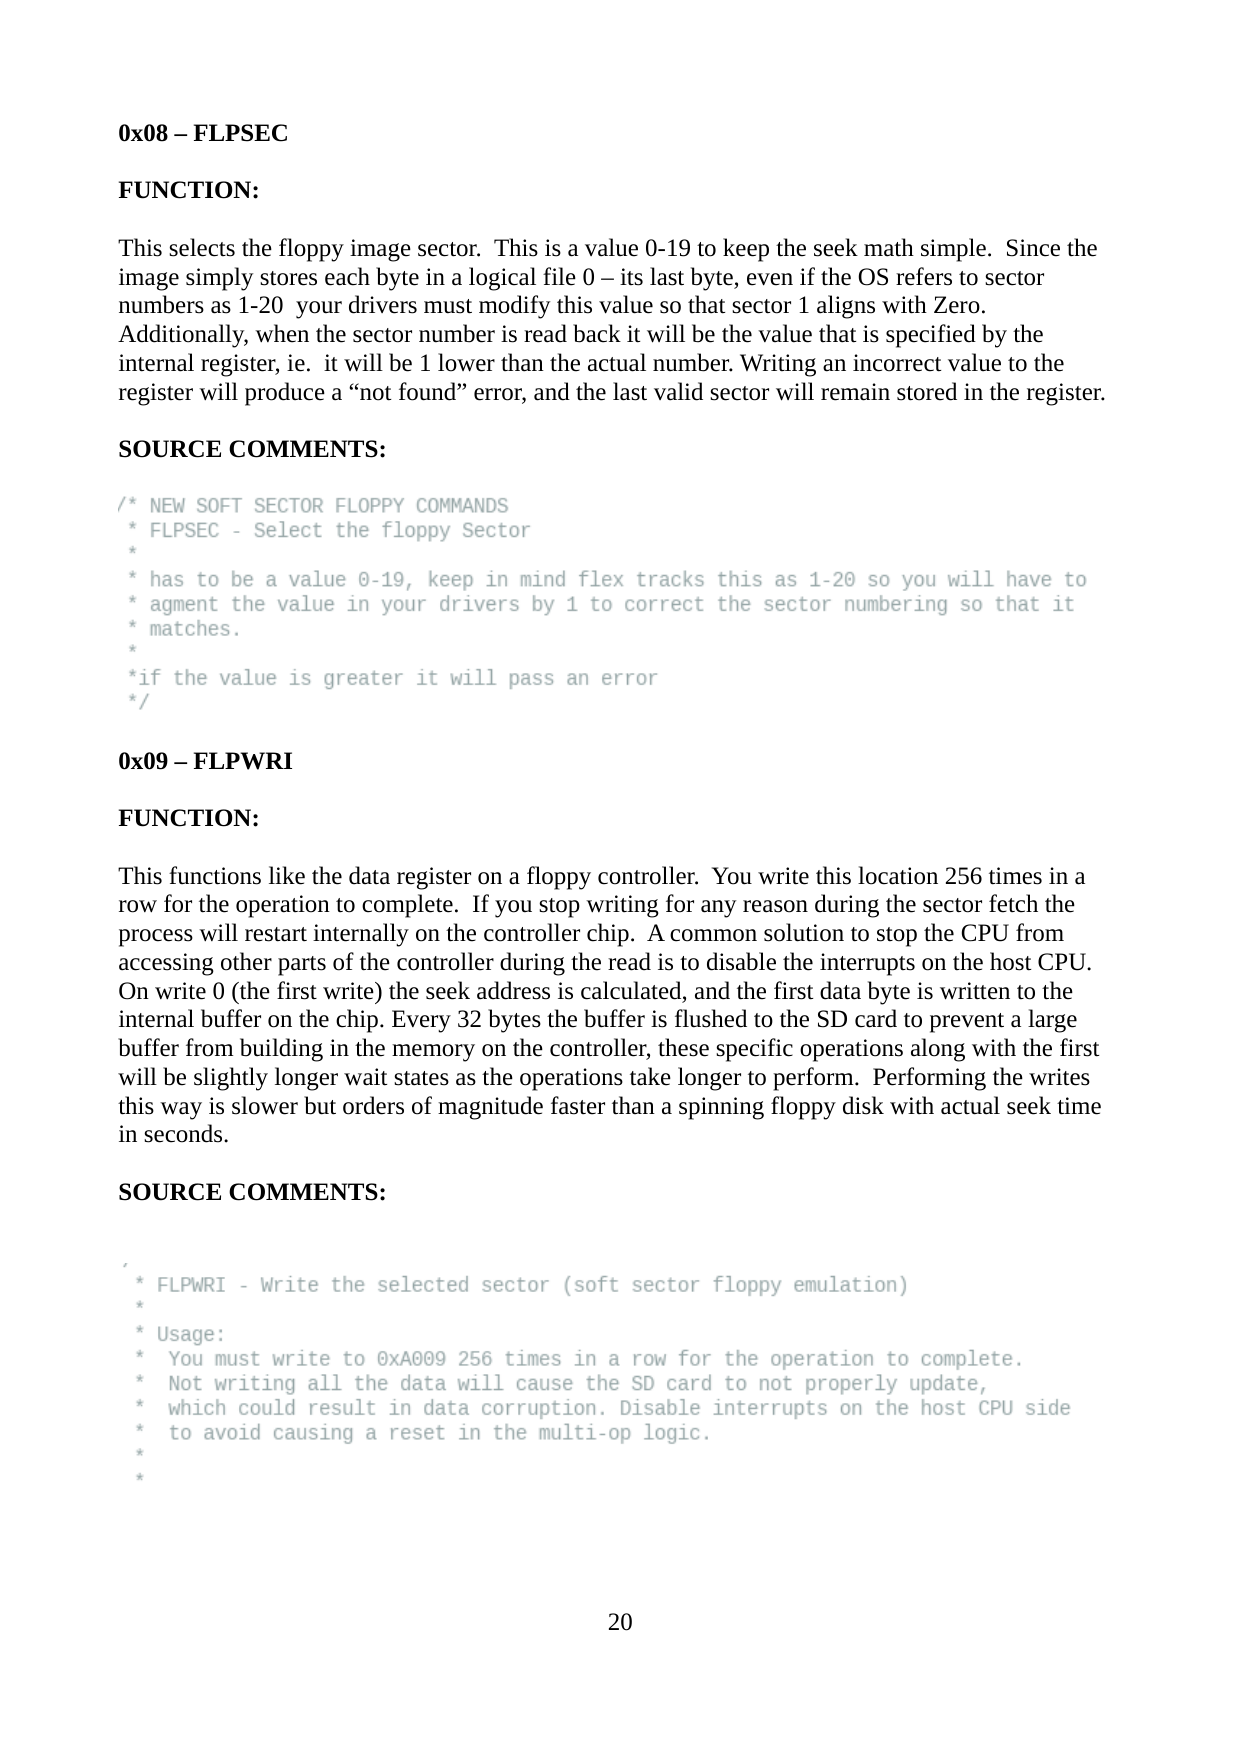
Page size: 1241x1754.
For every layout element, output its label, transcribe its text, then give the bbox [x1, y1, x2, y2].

text 0x08 – FLPSEC [118, 118, 1122, 147]
text 0x09 – FLPWRI [118, 746, 1122, 774]
picture [118, 491, 1123, 717]
text This selects the floppy image sector. This is a value 0-19 to keep the seek math simple. Since the image simply stores each byte in a logical file 0 – its last byte, even if the OS refers to sector numbers as 1-20 your drivers must modify this value so that sector 1 aligns with Zero. Additionally, when the sector number is read back it will be the value that is specified by the internal register, ie. it will be 1 lower than the actual number. Writing an incorrect value to the register will produce a “not found” error, and the last valid sector will remain stored in the register. [118, 233, 1122, 406]
text FUNCTION: [118, 803, 1122, 832]
text SOURCE COMMENTS: [118, 434, 1122, 463]
text SOURCE COMMENTS: [118, 1177, 1122, 1206]
picture [118, 1263, 1123, 1489]
text FUNCTION: [118, 176, 1122, 204]
text This functions like the data register on a floppy controller. You write this location 256 times in a row for the operation to complete. If you stop writing for any reason during the sector fetch the process will restart internally on the controller chip. A common solution to stop the CPU from accessing other parts of the controller during the read is to disable the interrupts on the host CPU. On write 0 (the first write) the seek address is calculated, and the first data byte is written to the internal buffer on the chip. Every 32 bytes the buffer is flushed to the SD card to prevent a large buffer from building in the memory on the controller, these specific operations along with the first will be slightly longer wait states as the operations take longer to perform. Performing the writes this way is slower but orders of magnitude faster than a spinning floppy disk with actual seek time in seconds. [118, 861, 1122, 1148]
